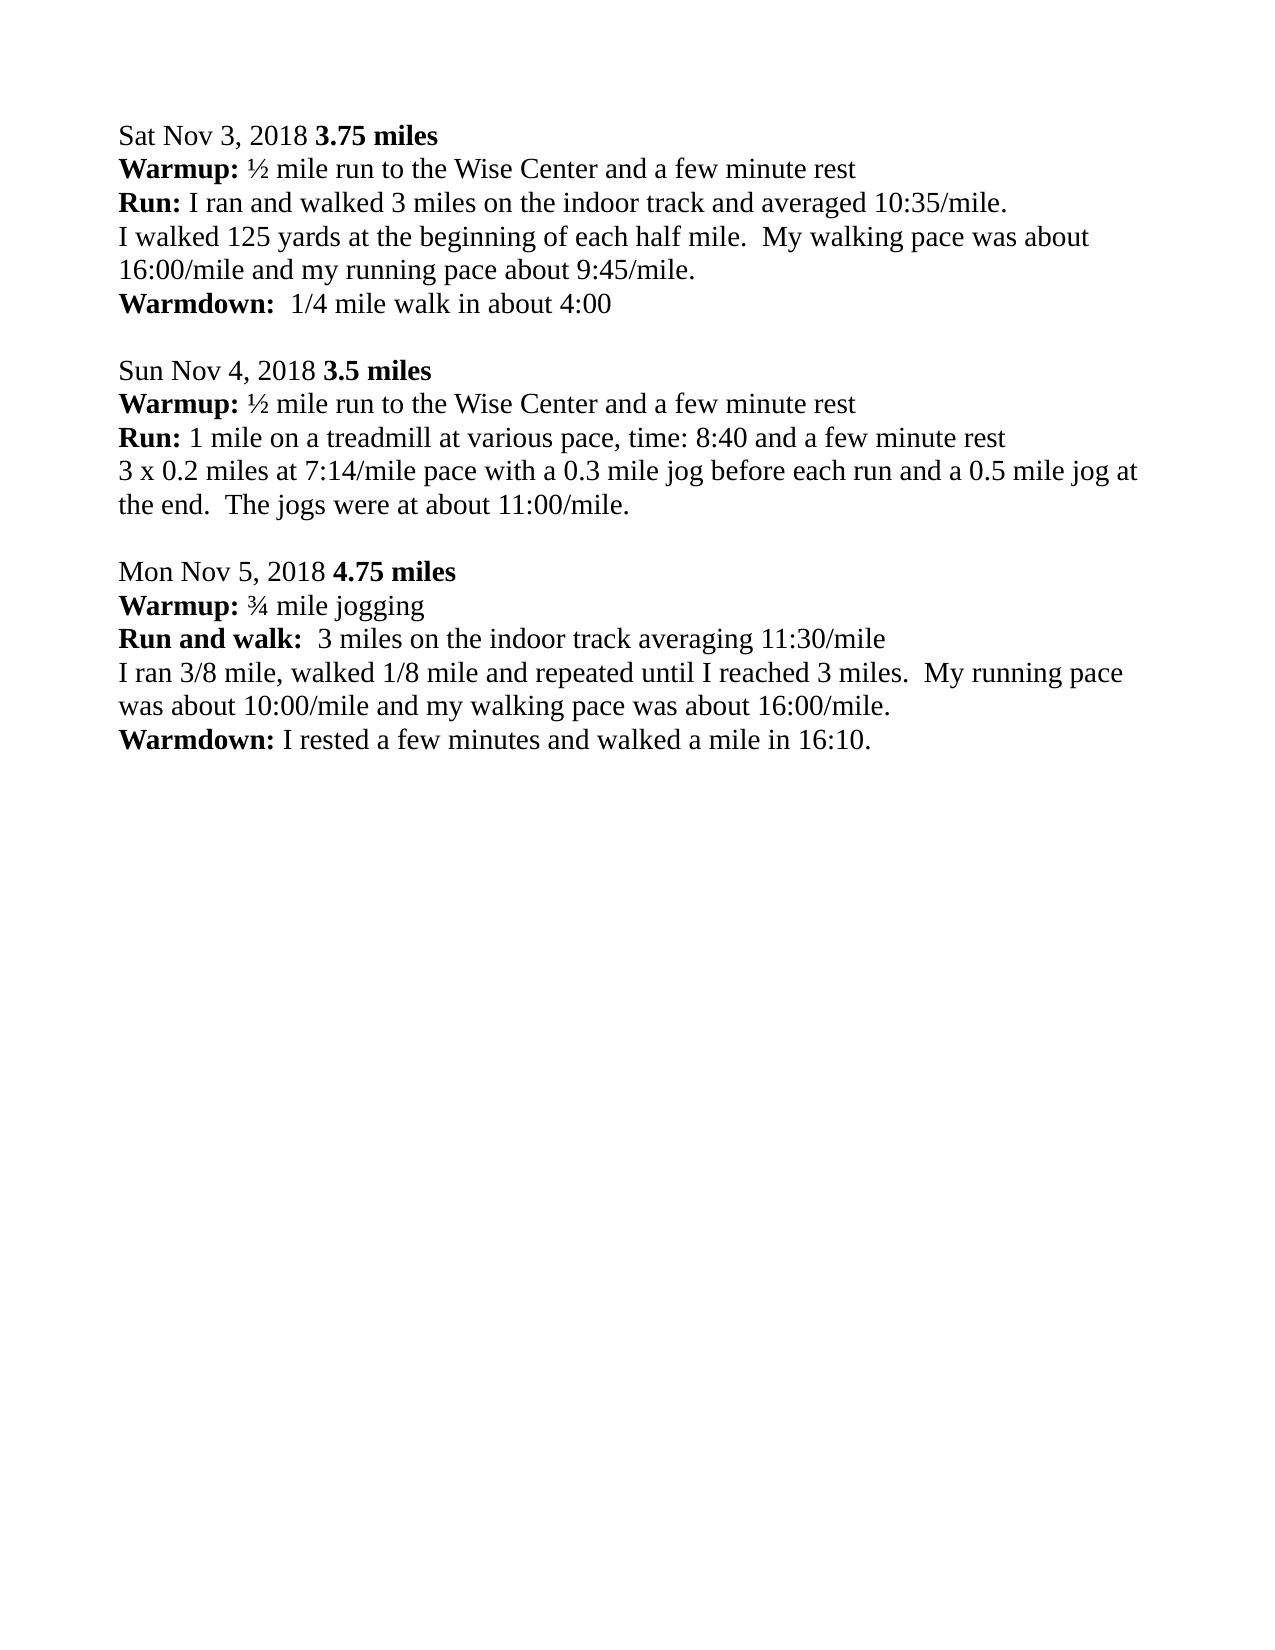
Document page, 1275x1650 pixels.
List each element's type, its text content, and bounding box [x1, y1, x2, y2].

text I walked 125 yards at the beginning of each half mile. My walking pace was about 16:00/mile and my running pace about 9:45/mile. [118, 219, 1161, 286]
text Run and walk: 3 miles on the indoor track averaging 11:30/mile [118, 621, 1161, 655]
text Sun Nov 4, 2018 3.5 miles [118, 353, 1161, 386]
text Warmdown: I rested a few minutes and walked a mile in 16:10. [118, 722, 1161, 755]
text Warmup: ¾ mile jogging [118, 588, 1161, 621]
text Run: 1 mile on a treadmill at various pace, time: 8:40 and a few minute rest [118, 420, 1161, 453]
text Warmup: ½ mile run to the Wise Center and a few minute rest [118, 152, 1161, 185]
text Sat Nov 3, 2018 3.75 miles [118, 118, 1161, 152]
text Warmup: ½ mile run to the Wise Center and a few minute rest [118, 386, 1161, 420]
text 3 x 0.2 miles at 7:14/mile pace with a 0.3 mile jog before each run and a 0.5 mile jog at the end. The jogs were at about 11:00/mile. [118, 453, 1161, 521]
text Run: I ran and walked 3 miles on the indoor track and averaged 10:35/mile. [118, 185, 1161, 219]
text Warmdown: 1/4 mile walk in about 4:00 [118, 286, 1161, 319]
text I ran 3/8 mile, walked 1/8 mile and repeated until I reached 3 miles. My running pace was about 10:00/mile and my walking pace was about 16:00/mile. [118, 655, 1161, 722]
text Mon Nov 5, 2018 4.75 miles [118, 554, 1161, 588]
